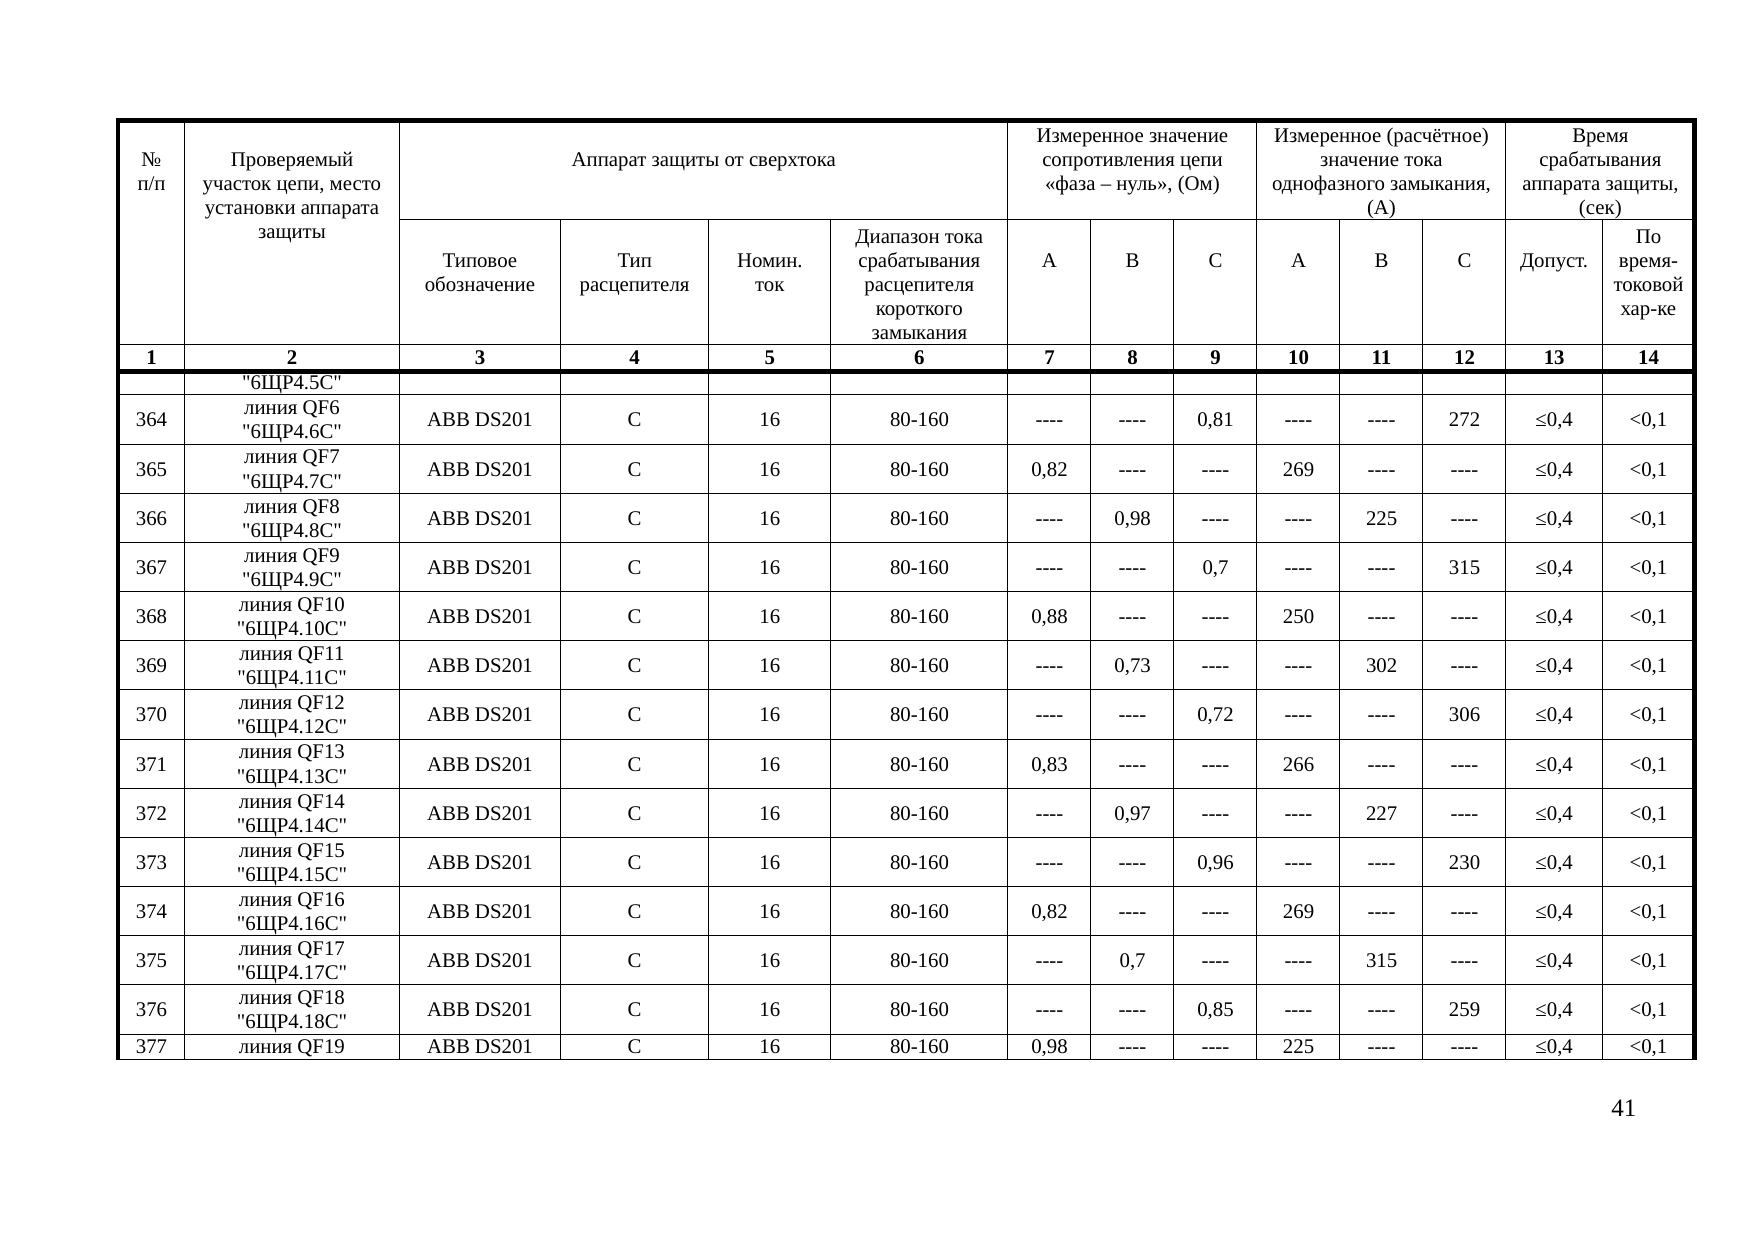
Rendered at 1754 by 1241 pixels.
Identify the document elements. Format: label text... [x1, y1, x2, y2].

table_cell Диапазон тока срабатывания расцепителя короткого замыкания [831, 220, 1007, 344]
table_cell ---- [1091, 1035, 1173, 1058]
table_cell 2 [185, 345, 399, 369]
table_cell 80-160 [831, 395, 1007, 443]
table_cell 0,83 [1008, 740, 1090, 788]
table_cell ---- [1423, 374, 1505, 394]
table_cell ---- [1423, 887, 1505, 935]
table_cell ABB DS201 [400, 395, 560, 443]
table_cell ---- [1257, 789, 1339, 837]
table_cell ---- [1174, 494, 1256, 542]
table_cell <0,1 [1603, 494, 1692, 542]
table_cell 250 [1257, 592, 1339, 640]
table_cell ---- [1008, 374, 1090, 394]
table_header Измеренное значение сопротивления цепи «фаза – нуль», (Ом) [1008, 123, 1256, 219]
table_cell 10 [1257, 345, 1339, 369]
table_cell A [1257, 220, 1339, 344]
table_cell ≤0,4 [1506, 789, 1602, 837]
table_cell ---- [1174, 445, 1256, 493]
table_cell линия QF8 "6ЩР4.8С" [185, 494, 399, 542]
table_cell 306 [1423, 690, 1505, 738]
table_cell 16 [709, 641, 830, 689]
table_cell 80-160 [831, 494, 1007, 542]
table_cell ---- [1008, 789, 1090, 837]
table_cell 8 [1091, 345, 1173, 369]
table_cell ---- [1257, 543, 1339, 591]
table_cell 373 [120, 838, 184, 886]
table_cell 315 [1340, 936, 1422, 984]
table_cell 16 [709, 985, 830, 1033]
table_cell [561, 374, 708, 394]
table_cell ABB DS201 [400, 1035, 560, 1058]
table_cell 80-160 [831, 690, 1007, 738]
table_cell линия QF14 "6ЩР4.14С" [185, 789, 399, 837]
table_cell ---- [1008, 543, 1090, 591]
table_cell 80-160 [831, 887, 1007, 935]
table_cell 0,82 [1008, 887, 1090, 935]
table_cell ---- [1340, 445, 1422, 493]
table_cell <0,1 [1603, 887, 1692, 935]
table_cell линия QF9 "6ЩР4.9С" [185, 543, 399, 591]
table_cell ---- [1174, 887, 1256, 935]
table_cell 16 [709, 740, 830, 788]
table_cell 376 [120, 985, 184, 1033]
table_cell 80-160 [831, 985, 1007, 1033]
table_cell линия QF12 "6ЩР4.12С" [185, 690, 399, 738]
table_cell C [561, 740, 708, 788]
table_cell ≤0,4 [1506, 592, 1602, 640]
table_cell 266 [1257, 740, 1339, 788]
table_cell ABB DS201 [400, 838, 560, 886]
table_cell 16 [709, 690, 830, 738]
table_cell B [1091, 220, 1173, 344]
table_cell ABB DS201 [400, 887, 560, 935]
table_cell линия QF6 "6ЩР4.6С" [185, 395, 399, 443]
table_cell ≤0,4 [1506, 641, 1602, 689]
table_cell 80-160 [831, 838, 1007, 886]
table_cell ≤0,4 [1506, 395, 1602, 443]
table_cell 302 [1340, 641, 1422, 689]
table_cell [1091, 374, 1173, 394]
table_cell 5 [709, 345, 830, 369]
table_cell 377 [120, 1035, 184, 1058]
table_cell <0,1 [1603, 543, 1692, 591]
table_cell ---- [1257, 641, 1339, 689]
table_cell <0,1 [1603, 985, 1692, 1033]
table_cell 80-160 [831, 641, 1007, 689]
table_cell 269 [1257, 887, 1339, 935]
table_cell 16 [709, 494, 830, 542]
table_cell ≤0,4 [1506, 543, 1602, 591]
table_cell ---- [1423, 494, 1505, 542]
table_cell ≤0,4 [1506, 985, 1602, 1033]
table_cell C [561, 789, 708, 837]
table_cell [120, 374, 184, 394]
table_cell ABB DS201 [400, 690, 560, 738]
table_cell <0,1 [1603, 445, 1692, 493]
table_cell ABB DS201 [400, 543, 560, 591]
table_cell [1603, 374, 1692, 394]
table_cell ---- [1340, 543, 1422, 591]
table_cell ---- [1008, 641, 1090, 689]
table_cell <0,1 [1603, 592, 1692, 640]
table_cell 374 [120, 887, 184, 935]
table_cell 0,97 [1091, 789, 1173, 837]
table_cell ---- [1091, 445, 1173, 493]
table_cell ---- [1008, 838, 1090, 886]
table_cell линия QF17 "6ЩР4.17С" [185, 936, 399, 984]
table_cell ---- [1340, 887, 1422, 935]
table_cell 16 [709, 592, 830, 640]
table_header Аппарат защиты от сверхтока [400, 123, 1007, 219]
table_cell <0,1 [1603, 1035, 1692, 1058]
table_cell ---- [1008, 494, 1090, 542]
table_cell 367 [120, 543, 184, 591]
table_cell ---- [1257, 690, 1339, 738]
table_cell ---- [1008, 395, 1090, 443]
table_cell C [561, 1035, 708, 1058]
table_cell 0,96 [1174, 838, 1256, 886]
table_cell 370 [120, 690, 184, 738]
table_cell линия QF18 "6ЩР4.18С" [185, 985, 399, 1033]
table_cell линия QF7 "6ЩР4.7С" [185, 445, 399, 493]
table_cell ---- [1257, 494, 1339, 542]
table_cell ---- [1257, 395, 1339, 443]
table_cell 16 [709, 543, 830, 591]
table_cell 0,81 [1174, 395, 1256, 443]
table_cell <0,1 [1603, 395, 1692, 443]
table_cell C [561, 985, 708, 1033]
table_cell 368 [120, 592, 184, 640]
table_cell 272 [1423, 395, 1505, 443]
table_cell ---- [1091, 887, 1173, 935]
table_cell ---- [1340, 690, 1422, 738]
table_cell 16 [709, 445, 830, 493]
table_cell C [561, 445, 708, 493]
table_cell 16 [709, 395, 830, 443]
table_cell 16 [709, 789, 830, 837]
table_cell 371 [120, 740, 184, 788]
table_cell Допуст. [1506, 220, 1602, 344]
table_cell 13 [1506, 345, 1602, 369]
table_cell ≤0,4 [1506, 838, 1602, 886]
table_cell 16 [709, 887, 830, 935]
table_cell 16 [709, 936, 830, 984]
table_cell ---- [1174, 641, 1256, 689]
table_cell ---- [1257, 374, 1339, 394]
table_cell 80-160 [831, 936, 1007, 984]
table_cell C [561, 887, 708, 935]
table_cell ---- [1423, 936, 1505, 984]
table_cell ---- [1340, 838, 1422, 886]
table_cell линия QF13 "6ЩР4.13С" [185, 740, 399, 788]
table_cell C [561, 494, 708, 542]
table_cell [400, 374, 560, 394]
table_cell линия QF10 "6ЩР4.10С" [185, 592, 399, 640]
table_cell C [561, 543, 708, 591]
table_cell ---- [1340, 592, 1422, 640]
table_cell ---- [1423, 740, 1505, 788]
table_cell A [1008, 220, 1090, 344]
table_cell ---- [1008, 690, 1090, 738]
table_cell C [561, 641, 708, 689]
table_cell ---- [1257, 936, 1339, 984]
table_cell ---- [1340, 395, 1422, 443]
table_cell [1340, 374, 1422, 394]
table_cell [1506, 374, 1602, 394]
table_cell ---- [1423, 789, 1505, 837]
table_cell 16 [709, 1035, 830, 1058]
table_cell ABB DS201 [400, 445, 560, 493]
table_cell C [561, 838, 708, 886]
table_cell ---- [1091, 740, 1173, 788]
table_cell ---- [1008, 985, 1090, 1033]
table_cell ---- [1174, 1035, 1256, 1058]
table_cell 80-160 [831, 789, 1007, 837]
table_cell ---- [1257, 985, 1339, 1033]
table_cell 80-160 [831, 592, 1007, 640]
table_cell ≤0,4 [1506, 1035, 1602, 1058]
table_cell <0,1 [1603, 740, 1692, 788]
table_cell <0,1 [1603, 789, 1692, 837]
table_cell 80-160 [831, 1035, 1007, 1058]
table_cell [709, 374, 830, 394]
table_cell ABB DS201 [400, 592, 560, 640]
table_cell 4 [561, 345, 708, 369]
table_cell ABB DS201 [400, 740, 560, 788]
table_cell C [561, 592, 708, 640]
table_cell <0,1 [1603, 641, 1692, 689]
table_cell 0,7 [1174, 543, 1256, 591]
table_cell ABB DS201 [400, 936, 560, 984]
table_cell ABB DS201 [400, 641, 560, 689]
table_cell C [1174, 220, 1256, 344]
table_cell ---- [1257, 838, 1339, 886]
table_cell <0,1 [1603, 838, 1692, 886]
table_cell ---- [1340, 985, 1422, 1033]
table_cell 372 [120, 789, 184, 837]
table_cell ---- [1091, 838, 1173, 886]
table_header Проверяемый участок цепи, место установки аппарата защиты [185, 123, 399, 344]
table_cell ---- [1091, 985, 1173, 1033]
table_cell 16 [709, 838, 830, 886]
table_cell ---- [1091, 690, 1173, 738]
table_cell ≤0,4 [1506, 445, 1602, 493]
table_cell ABB DS201 [400, 985, 560, 1033]
table_header № п/п [120, 123, 184, 344]
table_cell ---- [1174, 592, 1256, 640]
table_cell ---- [1008, 936, 1090, 984]
table_cell 14 [1603, 345, 1692, 369]
table_cell ≤0,4 [1506, 936, 1602, 984]
table_cell "6ЩР4.5С" [185, 374, 399, 394]
table_cell ---- [1174, 374, 1256, 394]
table_cell ≤0,4 [1506, 887, 1602, 935]
table_cell 0,7 [1091, 936, 1173, 984]
table_cell 230 [1423, 838, 1505, 886]
table_cell 9 [1174, 345, 1256, 369]
table_cell 365 [120, 445, 184, 493]
table_cell ---- [1091, 592, 1173, 640]
table_header Время срабатывания аппарата защиты, (сек) [1506, 123, 1692, 219]
table_cell ---- [1091, 395, 1173, 443]
table_cell Номин. ток [709, 220, 830, 344]
table_cell B [1340, 220, 1422, 344]
table_cell линия QF19 [185, 1035, 399, 1058]
table_cell 0,98 [1091, 494, 1173, 542]
table_cell 80-160 [831, 740, 1007, 788]
table_cell 269 [1257, 445, 1339, 493]
table_cell ---- [1423, 445, 1505, 493]
table_cell ---- [1340, 740, 1422, 788]
table_cell <0,1 [1603, 690, 1692, 738]
table_cell 80-160 [831, 445, 1007, 493]
table_cell C [1423, 220, 1505, 344]
table_cell 6 [831, 345, 1007, 369]
table_cell <0,1 [1603, 936, 1692, 984]
table_cell ≤0,4 [1506, 740, 1602, 788]
table_cell 1 [120, 345, 184, 369]
table_cell ---- [1340, 1035, 1422, 1058]
table_cell 7 [1008, 345, 1090, 369]
table_cell линия QF11 "6ЩР4.11С" [185, 641, 399, 689]
table_header Измеренное (расчётное) значение тока однофазного замыкания, (А) [1257, 123, 1505, 219]
table_cell ---- [1423, 641, 1505, 689]
table_cell ---- [1091, 543, 1173, 591]
table_cell Типовое обозначение [400, 220, 560, 344]
table_cell Тип расцепителя [561, 220, 708, 344]
table_cell 364 [120, 395, 184, 443]
table_cell 80-160 [831, 543, 1007, 591]
table_cell 369 [120, 641, 184, 689]
table_cell линия QF15 "6ЩР4.15С" [185, 838, 399, 886]
table_cell 0,72 [1174, 690, 1256, 738]
table_cell 315 [1423, 543, 1505, 591]
table_cell 11 [1340, 345, 1422, 369]
table_cell 225 [1340, 494, 1422, 542]
table_cell ≤0,4 [1506, 690, 1602, 738]
table_cell 366 [120, 494, 184, 542]
table_cell ≤0,4 [1506, 494, 1602, 542]
table_cell ---- [1174, 740, 1256, 788]
table_cell ABB DS201 [400, 789, 560, 837]
table_cell ABB DS201 [400, 494, 560, 542]
table_cell 12 [1423, 345, 1505, 369]
table_cell 227 [1340, 789, 1422, 837]
table_cell C [561, 395, 708, 443]
table_cell ---- [1423, 592, 1505, 640]
table_cell По время- токовой хар-ке [1603, 220, 1692, 344]
table_cell 0,85 [1174, 985, 1256, 1033]
table_cell 259 [1423, 985, 1505, 1033]
table_cell 0,88 [1008, 592, 1090, 640]
table_cell 3 [400, 345, 560, 369]
table_cell 225 [1257, 1035, 1339, 1058]
table_cell C [561, 690, 708, 738]
table_cell ---- [1174, 936, 1256, 984]
table_cell [831, 374, 1007, 394]
table_cell ---- [1423, 1035, 1505, 1058]
table_cell линия QF16 "6ЩР4.16С" [185, 887, 399, 935]
table_cell 0,82 [1008, 445, 1090, 493]
table_cell ---- [1174, 789, 1256, 837]
table_cell 0,98 [1008, 1035, 1090, 1058]
table_cell C [561, 936, 708, 984]
table_cell 375 [120, 936, 184, 984]
table_cell 0,73 [1091, 641, 1173, 689]
